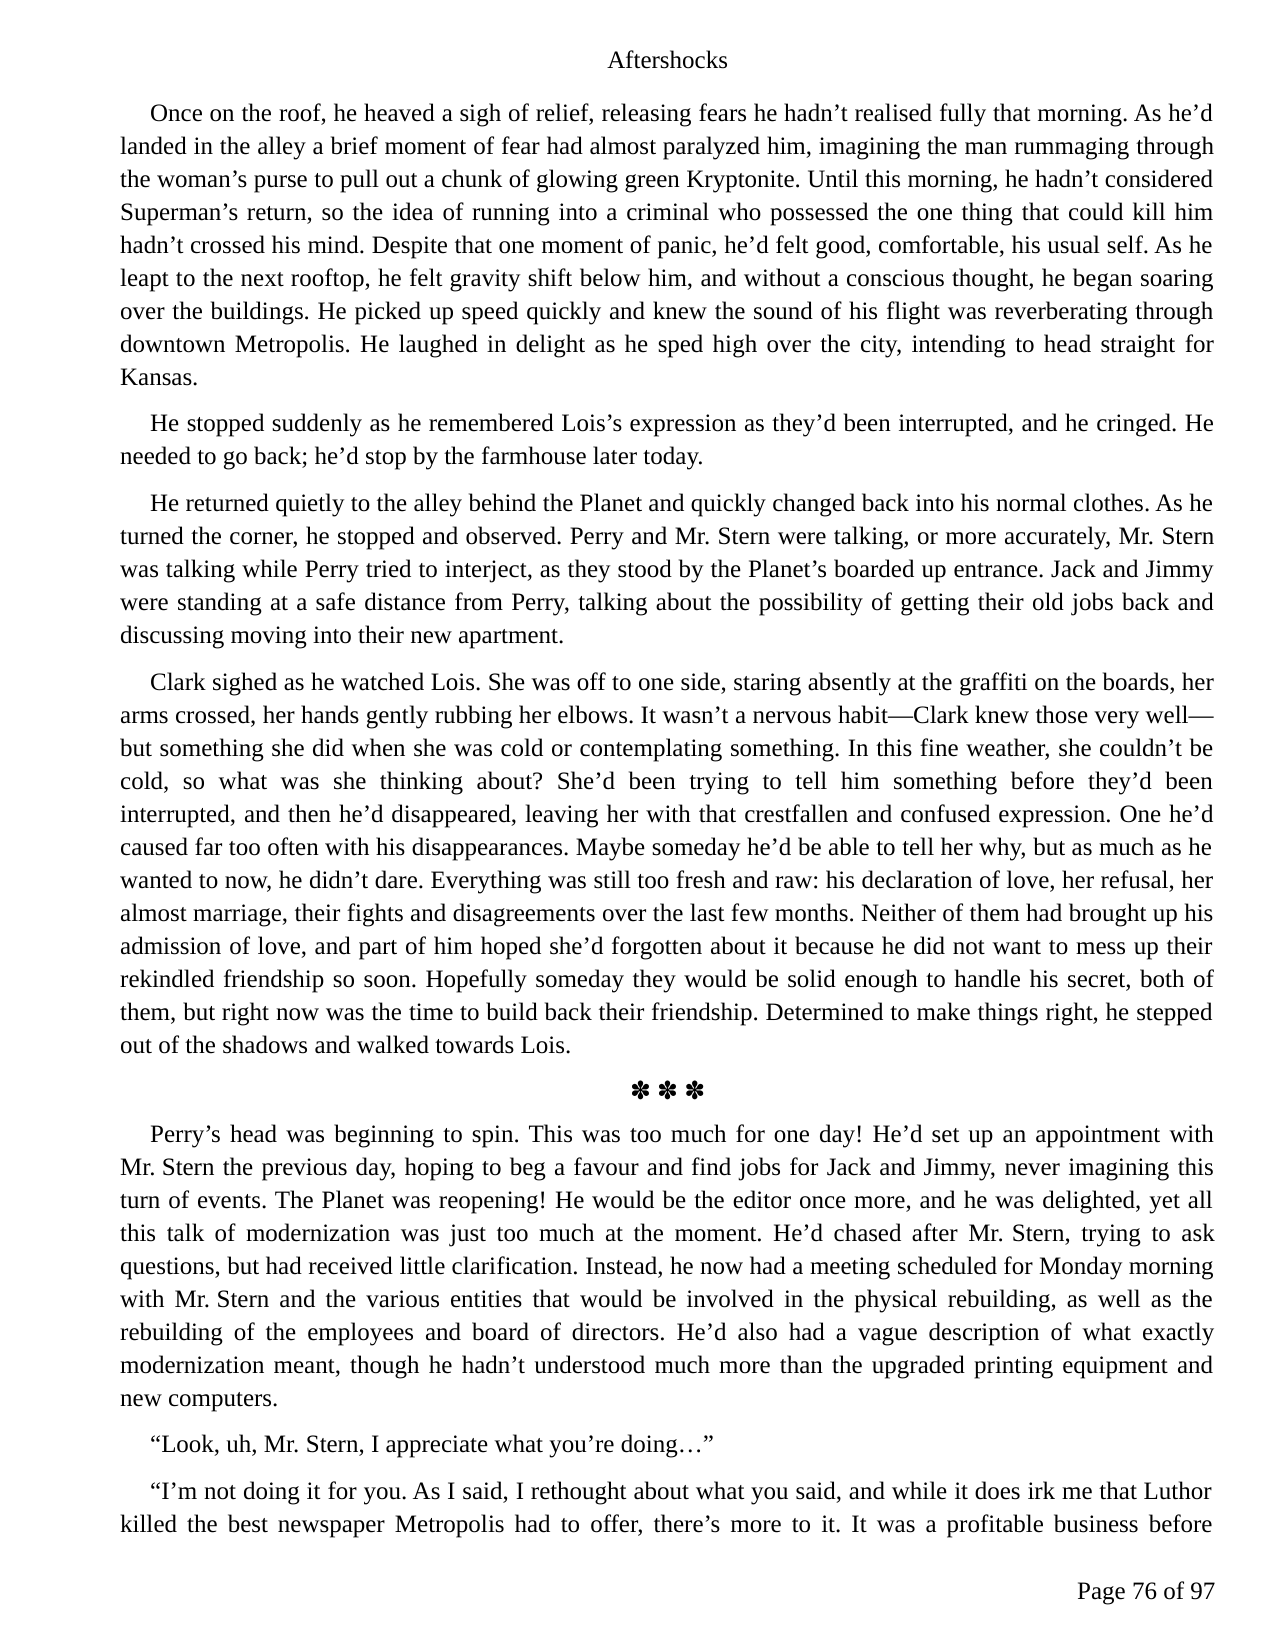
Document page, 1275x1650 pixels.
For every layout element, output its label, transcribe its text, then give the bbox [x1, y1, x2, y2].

text He stopped suddenly as he remembered Lois’s expression as they’d been interrupted, and he cringed. He needed to go back; he’d stop by the farmhouse later today. [120, 408, 1215, 470]
text Perry’s head was beginning to spin. This was too much for one day! He’d set up an appointment with Mr. Stern the previous day, hoping to beg a favour and find jobs for Jack and Jimmy, never imagining this turn of events. The Planet was reopening! He would be the editor once more, and he was delighted, yet all this talk of modernization was just too much at the moment. He’d chased after Mr. Stern, trying to ask questions, but had received little clarification. Instead, he now had a meeting scheduled for Monday morning with Mr. Stern and the various entities that would be involved in the physical rebuilding, as well as the rebuilding of the employees and board of directors. He’d also had a vague description of what exactly modernization meant, though he hadn’t understood much more than the upgraded printing equipment and new computers. [120, 1119, 1215, 1412]
text He returned quietly to the alley behind the Planet and quickly changed back into his normal clothes. As he turned the corner, he stopped and observed. Perry and Mr. Stern were talking, or more accurately, Mr. Stern was talking while Perry tried to interject, as they stood by the Planet’s boarded up entrance. Jack and Jimmy were standing at a safe distance from Perry, talking about the possibility of getting their old jobs back and discussing moving into their new apartment. [120, 488, 1215, 649]
text ✽ ✽ ✽ [120, 1076, 1215, 1105]
text “I’m not doing it for you. As I said, I rethought about what you said, and while it does irk me that Luthor killed the best newspaper Metropolis had to offer, there’s more to it. It was a profitable business before [120, 1476, 1215, 1538]
text Once on the roof, he heaved a sigh of relief, releasing fears he hadn’t realised fully that morning. As he’d landed in the alley a brief moment of fear had almost paralyzed him, imagining the man rummaging through the woman’s purse to pull out a chunk of glowing green Kryptonite. Until this morning, he hadn’t considered Superman’s return, so the idea of running into a criminal who possessed the one thing that could kill him hadn’t crossed his mind. Despite that one moment of panic, he’d felt good, comfortable, his usual self. As he leapt to the next rooftop, he felt gravity shift below him, and without a conscious thought, he began soaring over the buildings. He picked up speed quickly and knew the sound of his flight was reverberating through downtown Metropolis. He laughed in delight as he sped high over the city, intending to head straight for Kansas. [120, 98, 1215, 391]
text Clark sighed as he watched Lois. She was off to one side, staring absently at the graffiti on the boards, her arms crossed, her hands gently rubbing her elbows. It wasn’t a nervous habit—Clark knew those very well—but something she did when she was cold or contemplating something. In this fine weather, she couldn’t be cold, so what was she thinking about? She’d been trying to tell him something before they’d been interrupted, and then he’d disappeared, leaving her with that crestfallen and confused expression. One he’d caused far too often with his disappearances. Maybe someday he’d be able to tell her why, but as much as he wanted to now, he didn’t dare. Everything was still too fresh and raw: his declaration of love, her refusal, her almost marriage, their fights and disagreements over the last few months. Neither of them had brought up his admission of love, and part of him hoped she’d forgotten about it because he did not want to mess up their rekindled friendship so soon. Hopefully someday they would be solid enough to handle his secret, both of them, but right now was the time to build back their friendship. Determined to make things right, he stepped out of the shadows and walked towards Lois. [120, 667, 1215, 1059]
text “Look, uh, Mr. Stern, I appreciate what you’re doing…” [120, 1429, 1215, 1458]
